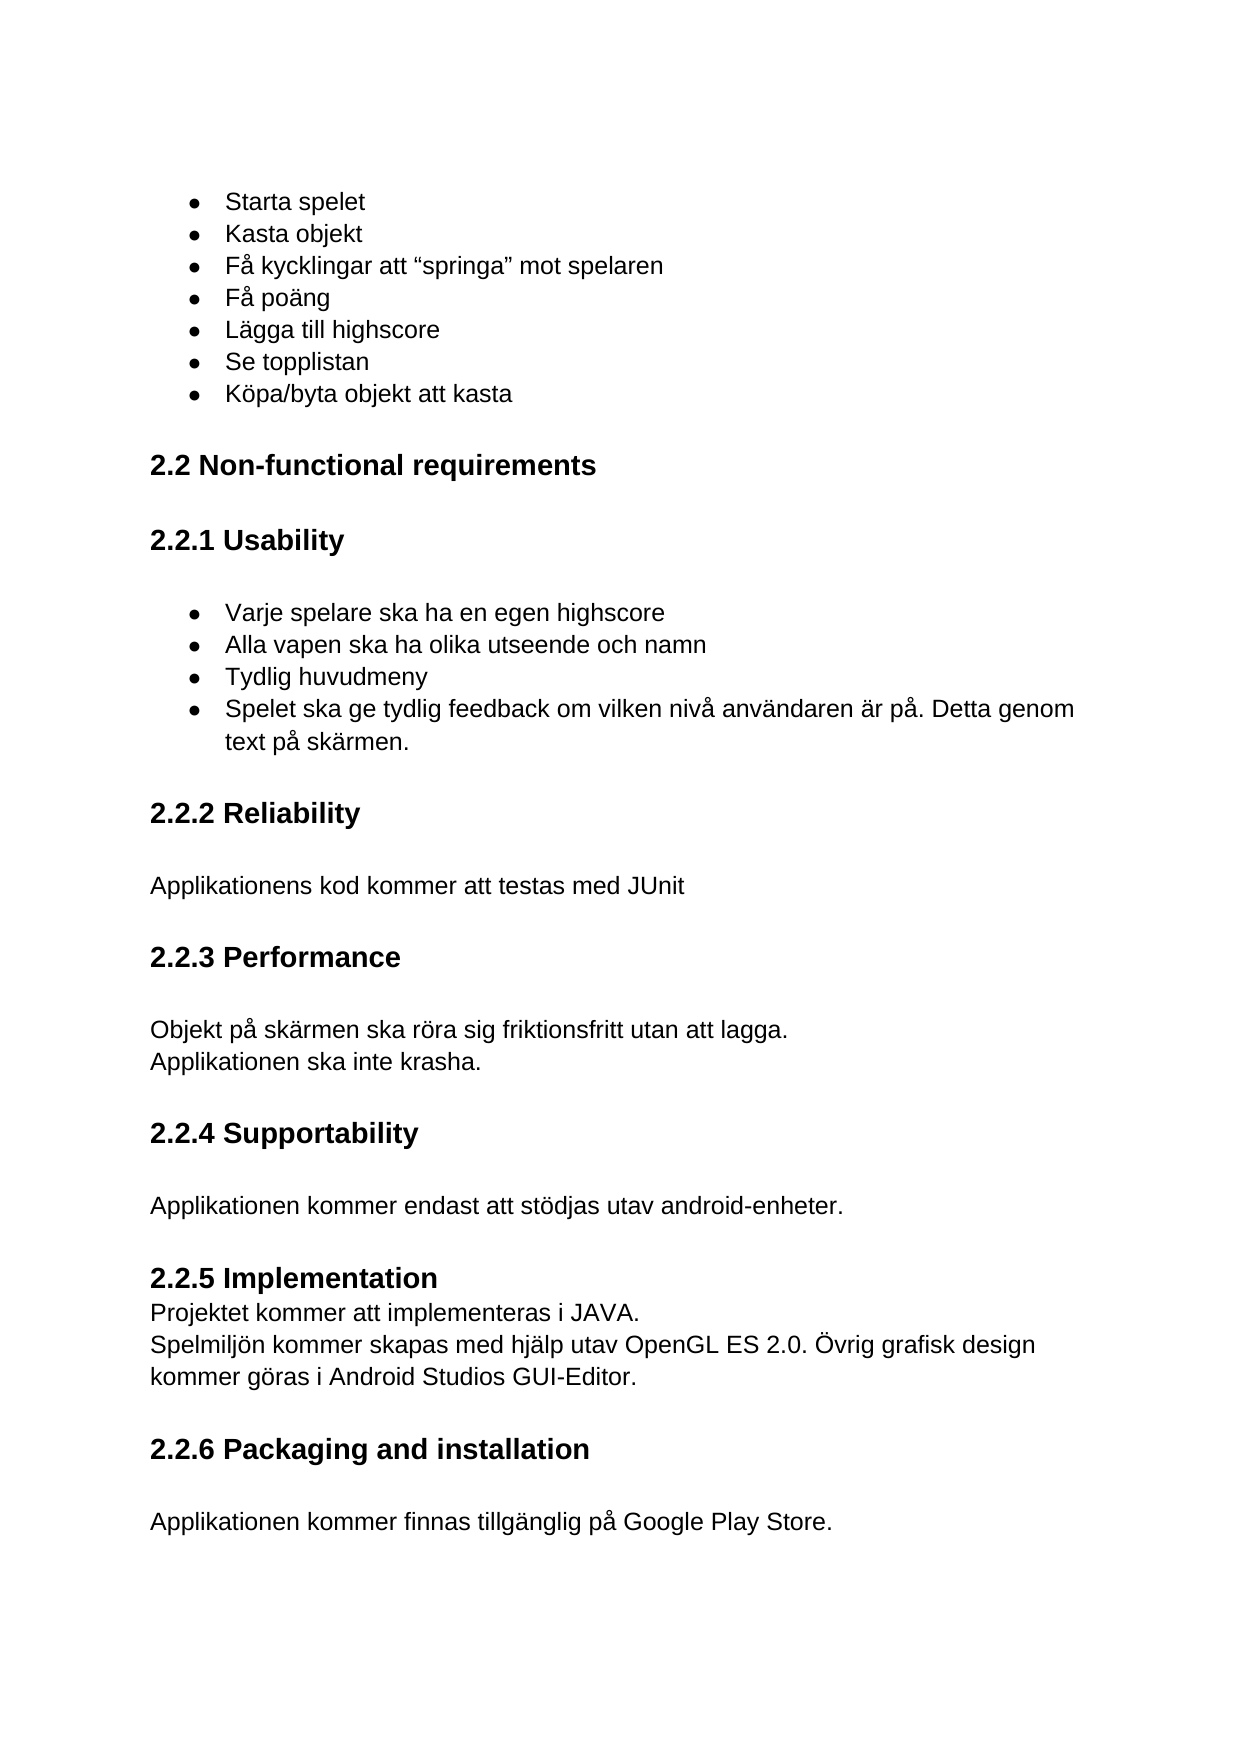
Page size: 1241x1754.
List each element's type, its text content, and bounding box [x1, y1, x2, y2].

text 2.2.1 Usability [150, 524, 1091, 557]
text 2.2.3 Performance [150, 941, 1091, 974]
text 2.2.4 Supportability [150, 1117, 1091, 1150]
list Spelet ska ge tydlig feedback om vilken nivå användaren är på. Detta genom text på skärmen. [187, 695, 1091, 755]
text Applikationen ska inte krasha. [150, 1048, 1091, 1076]
list Få poäng [187, 284, 1091, 312]
list Köpa/byta objekt att kasta [187, 380, 1091, 408]
text Objekt på skärmen ska röra sig friktionsfritt utan att lagga. [150, 1016, 1091, 1044]
text Applikationens kod kommer att testas med JUnit [150, 872, 1091, 899]
list Varje spelare ska ha en egen highscore [187, 599, 1091, 627]
text Spelmiljön kommer skapas med hjälp utav OpenGL ES 2.0. Övrig grafisk design kommer göras i Android Studios GUI-Editor. [150, 1331, 1091, 1391]
list Tydlig huvudmeny [187, 663, 1091, 691]
text 2.2.6 Packaging and installation [150, 1433, 1091, 1465]
list Lägga till highscore [187, 316, 1091, 344]
list Starta spelet [187, 187, 1091, 215]
text Projektet kommer att implementeras i JAVA. [150, 1299, 1091, 1327]
list Alla vapen ska ha olika utseende och namn [187, 631, 1091, 659]
text 2.2.5 Implementation [150, 1262, 1091, 1294]
list Se topplistan [187, 348, 1091, 376]
text 2.2.2 Reliability [150, 797, 1091, 829]
list Kasta objekt [187, 219, 1091, 247]
list Få kycklingar att “springa” mot spelaren [187, 252, 1091, 279]
text Applikationen kommer endast att stödjas utav android-enheter. [150, 1192, 1091, 1220]
text Applikationen kommer finnas tillgänglig på Google Play Store. [150, 1507, 1091, 1535]
text 2.2 Non-functional requirements [150, 449, 1091, 482]
